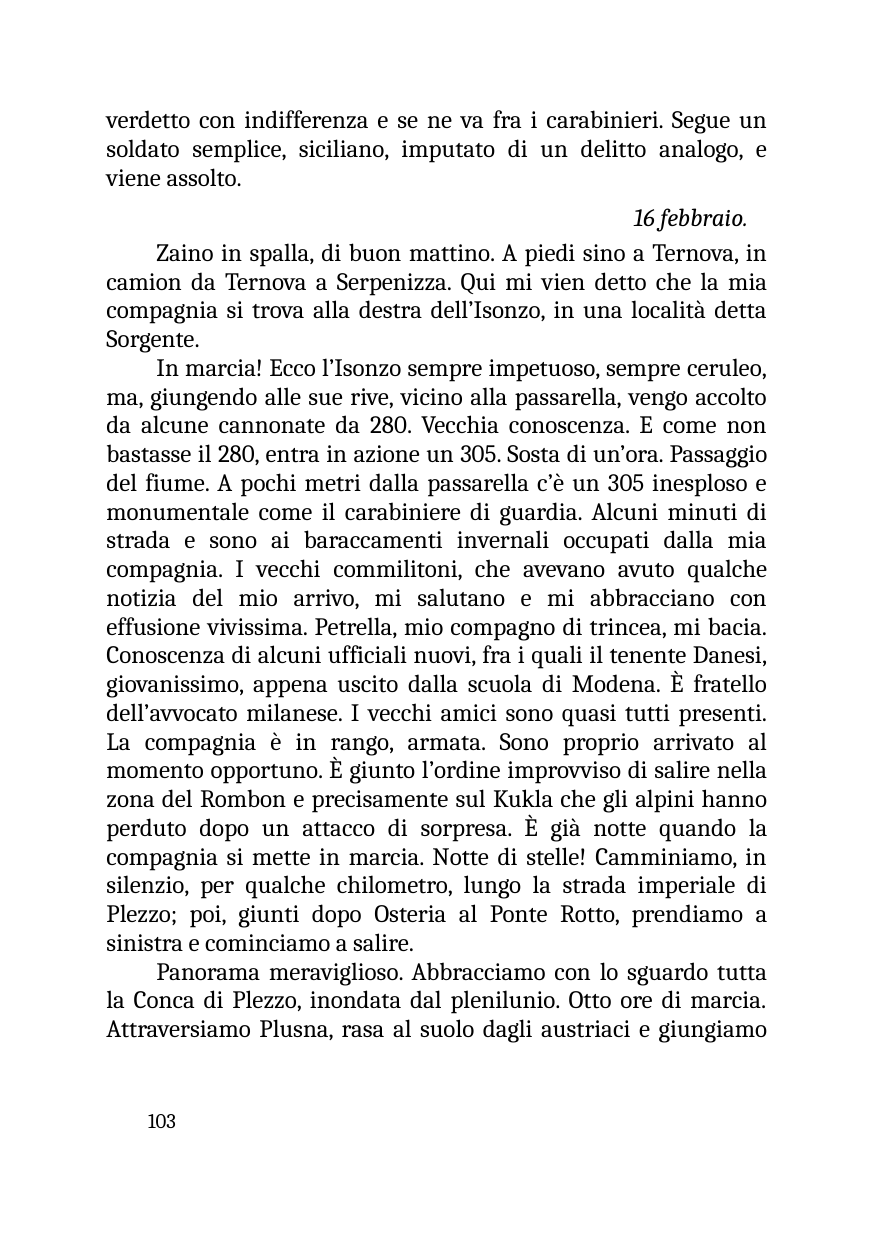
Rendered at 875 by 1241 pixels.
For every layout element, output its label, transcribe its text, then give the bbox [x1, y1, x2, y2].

text verdetto con indifferenza e se ne va fra i carabinieri. Segue un soldato semplice, siciliano, imputato di un delitto analogo, e viene assolto. [106, 106, 768, 192]
text In marcia! Ecco l’Isonzo sempre impetuoso, sempre ceruleo, ma, giungendo alle sue rive, vicino alla passarella, vengo accolto da alcune cannonate da 280. Vecchia conoscenza. E come non bastasse il 280, entra in azione un 305. Sosta di un’ora. Passaggio del fiume. A pochi metri dalla passarella c’è un 305 inesploso e monumentale come il carabiniere di guardia. Alcuni minuti di strada e sono ai baraccamenti invernali occupati dalla mia compagnia. I vecchi commilitoni, che avevano avuto qualche notizia del mio arrivo, mi salutano e mi abbracciano con effusione vivissima. Petrella, mio compagno di trincea, mi bacia. Conoscenza di alcuni ufficiali nuovi, fra i quali il tenente Danesi, giovanissimo, appena uscito dalla scuola di Modena. È fratello dell’avvocato milanese. I vecchi amici sono quasi tutti presenti. La compagnia è in rango, armata. Sono proprio arrivato al momento opportuno. È giunto l’ordine improvviso di salire nella zona del Rombon e precisamente sul Kukla che gli alpini hanno perduto dopo un attacco di sorpresa. È già notte quando la compagnia si mette in marcia. Notte di stelle! Camminiamo, in silenzio, per qualche chilometro, lungo la strada imperiale di Plezzo; poi, giunti dopo Osteria al Ponte Rotto, prendiamo a sinistra e cominciamo a salire. [106, 354, 768, 958]
text Panorama meraviglioso. Abbracciamo con lo sguardo tutta la Conca di Plezzo, inondata dal plenilunio. Otto ore di marcia. Attraversiamo Plusna, rasa al suolo dagli austriaci e giungiamo [106, 958, 768, 1044]
text Zaino in spalla, di buon mattino. A piedi sino a Ternova, in camion da Ternova a Serpenizza. Qui mi vien detto che la mia compagnia si trova alla destra dell’Isonzo, in una località detta Sorgente. [106, 239, 768, 354]
text 16 febbraio. [106, 204, 750, 233]
